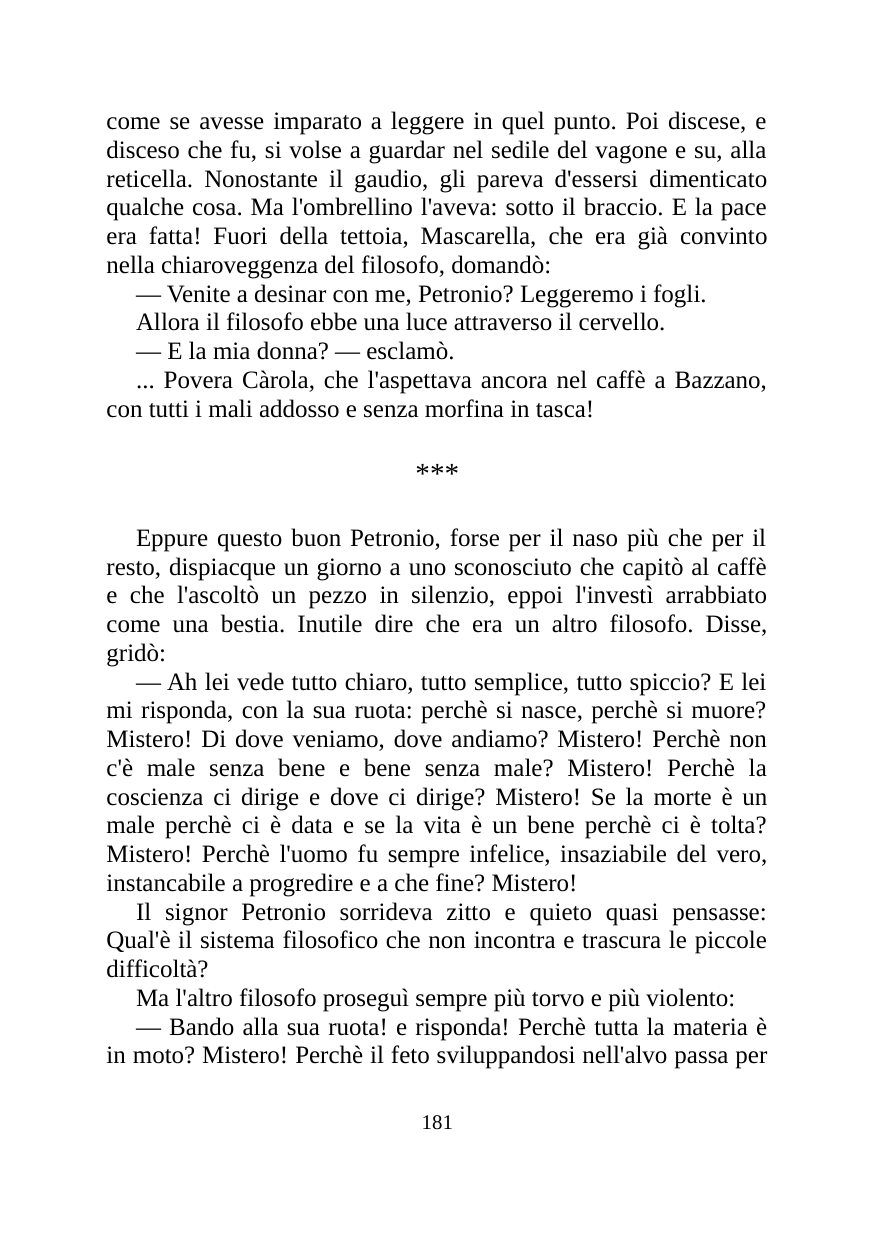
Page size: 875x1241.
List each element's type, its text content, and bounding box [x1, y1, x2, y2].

text come se avesse imparato a leggere in quel punto. Poi discese, e disceso che fu, si volse a guardar nel sedile del vagone e su, alla reticella. Nonostante il gaudio, gli pareva d'essersi dimenticato qualche cosa. Ma l'ombrellino l'aveva: sotto il braccio. E la pace era fatta! Fuori della tettoia, Mascarella, che era già convinto nella chiaroveggenza del filosofo, domandò: [106, 106, 768, 279]
text — E la mia donna? — esclamò. [106, 336, 768, 365]
text Il signor Petronio sorrideva zitto e quieto quasi pensasse: Qual'è il sistema filosofico che non incontra e trascura le piccole difficoltà? [106, 897, 768, 983]
text Ma l'altro filosofo proseguì sempre più torvo e più violento: [106, 983, 768, 1012]
text *** [106, 456, 768, 489]
text — Bando alla sua ruota! e risponda! Perchè tutta la materia è in moto? Mistero! Perchè il feto sviluppandosi nell'alvo passa per [106, 1012, 768, 1069]
text Allora il filosofo ebbe una luce attraverso il cervello. [106, 307, 768, 336]
text ... Povera Càrola, che l'aspettava ancora nel caffè a Bazzano, con tutti i mali addosso e senza morfina in tasca! [106, 365, 768, 422]
text Eppure questo buon Petronio, forse per il naso più che per il resto, dispiacque un giorno a uno sconosciuto che capitò al caffè e che l'ascoltò un pezzo in silenzio, eppoi l'investì arrabbiato come una bestia. Inutile dire che era un altro filosofo. Disse, gridò: [106, 523, 768, 667]
text — Venite a desinar con me, Petronio? Leggeremo i fogli. [106, 279, 768, 307]
text — Ah lei vede tutto chiaro, tutto semplice, tutto spiccio? E lei mi risponda, con la sua ruota: perchè si nasce, perchè si muore? Mistero! Di dove veniamo, dove andiamo? Mistero! Perchè non c'è male senza bene e bene senza male? Mistero! Perchè la coscienza ci dirige e dove ci dirige? Mistero! Se la morte è un male perchè ci è data e se la vita è un bene perchè ci è tolta? Mistero! Perchè l'uomo fu sempre infelice, insaziabile del vero, instancabile a progredire e a che fine? Mistero! [106, 667, 768, 897]
